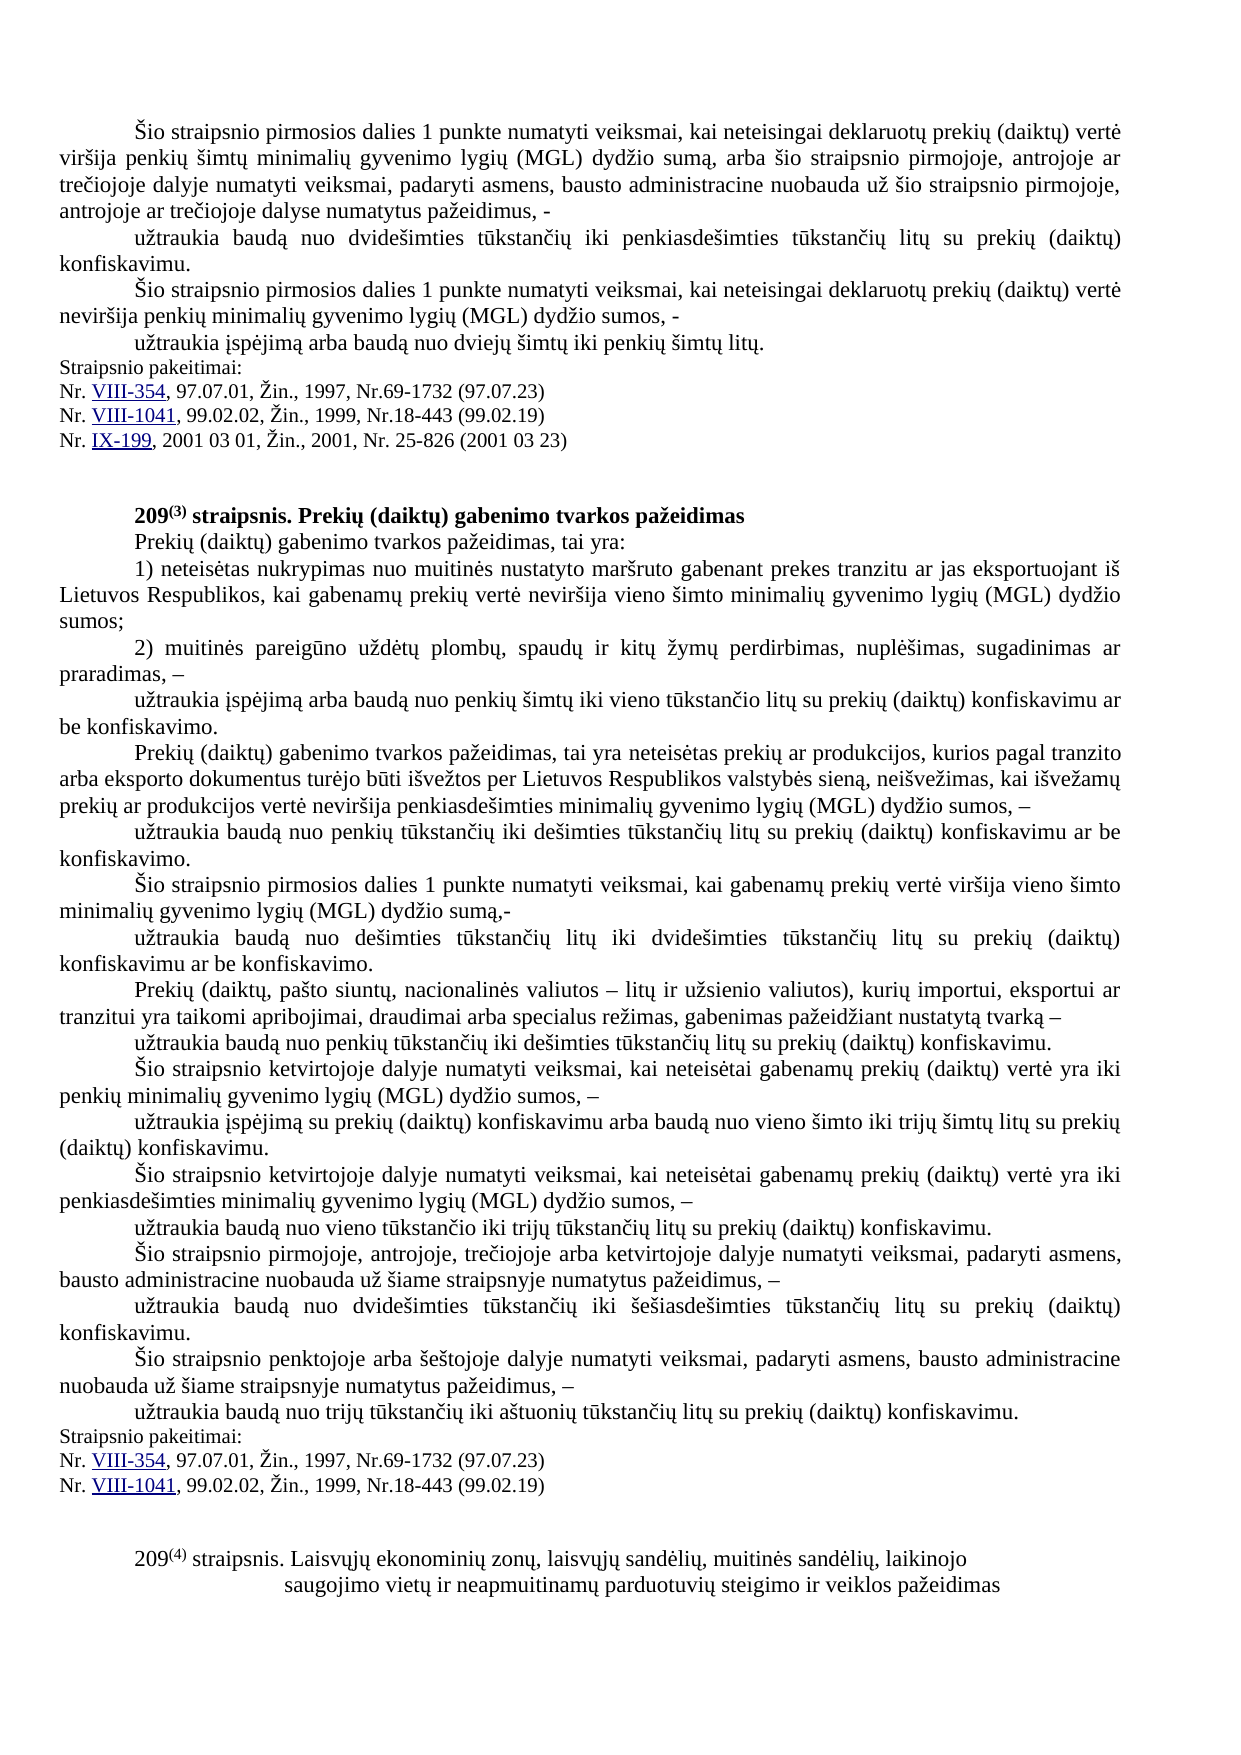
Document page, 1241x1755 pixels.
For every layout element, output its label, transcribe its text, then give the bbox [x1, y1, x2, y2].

text 2) muitinės pareigūno uždėtų plombų, spaudų ir kitų žymų perdirbimas, nuplėšimas, sugadinimas ar praradimas, – [59, 634, 1122, 686]
text Nr. VIII-354, 97.07.01, Žin., 1997, Nr.69-1732 (97.07.23) [59, 1448, 1122, 1472]
text užtraukia įspėjimą su prekių (daiktų) konfiskavimu arba baudą nuo vieno šimto iki trijų šimtų litų su prekių (daiktų) konfiskavimu. [59, 1108, 1122, 1161]
text užtraukia baudą nuo penkių tūkstančių iki dešimties tūkstančių litų su prekių (daiktų) konfiskavimu. [59, 1029, 1122, 1055]
text Straipsnio pakeitimai: [59, 355, 1122, 379]
text Nr. VIII-1041, 99.02.02, Žin., 1999, Nr.18-443 (99.02.19) [59, 1472, 1122, 1497]
text Prekių (daiktų) gabenimo tvarkos pažeidimas, tai yra: [134, 528, 1122, 555]
text Prekių (daiktų) gabenimo tvarkos pažeidimas, tai yra neteisėtas prekių ar produkcijos, kurios pagal tranzito arba eksporto dokumentus turėjo būti išvežtos per Lietuvos Respublikos valstybės sieną, neišvežimas, kai išvežamų prekių ar produkcijos vertė neviršija penkiasdešimties minimalių gyvenimo lygių (MGL) dydžio sumos, – [59, 739, 1122, 818]
text užtraukia baudą nuo vieno tūkstančio iki trijų tūkstančių litų su prekių (daiktų) konfiskavimu. [134, 1213, 1122, 1240]
text Šio straipsnio pirmosios dalies 1 punkte numatyti veiksmai, kai gabenamų prekių vertė viršija vieno šimto minimalių gyvenimo lygių (MGL) dydžio sumą,- [59, 871, 1122, 924]
text užtraukia baudą nuo dvidešimties tūkstančių iki penkiasdešimties tūkstančių litų su prekių (daiktų) konfiskavimu. [59, 223, 1122, 276]
text užtraukia įspėjimą arba baudą nuo penkių šimtų iki vieno tūkstančio litų su prekių (daiktų) konfiskavimu ar be konfiskavimo. [59, 686, 1122, 739]
text Šio straipsnio ketvirtojoje dalyje numatyti veiksmai, kai neteisėtai gabenamų prekių (daiktų) vertė yra iki penkių minimalių gyvenimo lygių (MGL) dydžio sumos, – [59, 1055, 1122, 1108]
text užtraukia baudą nuo penkių tūkstančių iki dešimties tūkstančių litų su prekių (daiktų) konfiskavimu ar be konfiskavimo. [59, 818, 1122, 871]
text užtraukia baudą nuo dešimties tūkstančių litų iki dvidešimties tūkstančių litų su prekių (daiktų) konfiskavimu ar be konfiskavimo. [59, 924, 1122, 976]
text 1) neteisėtas nukrypimas nuo muitinės nustatyto maršruto gabenant prekes tranzitu ar jas eksportuojant iš Lietuvos Respublikos, kai gabenamų prekių vertė neviršija vieno šimto minimalių gyvenimo lygių (MGL) dydžio sumos; [59, 555, 1122, 634]
text užtraukia įspėjimą arba baudą nuo dviejų šimtų iki penkių šimtų litų. [59, 329, 1122, 355]
text 209(4) straipsnis. Laisvųjų ekonominių zonų, laisvųjų sandėlių, muitinės sandėlių, laikinojo [134, 1545, 1122, 1571]
text Šio straipsnio pirmojoje, antrojoje, trečiojoje arba ketvirtojoje dalyje numatyti veiksmai, padaryti asmens, bausto administracine nuobauda už šiame straipsnyje numatytus pažeidimus, – [59, 1240, 1122, 1293]
text Šio straipsnio pirmosios dalies 1 punkte numatyti veiksmai, kai neteisingai deklaruotų prekių (daiktų) vertė viršija penkių šimtų minimalių gyvenimo lygių (MGL) dydžio sumą, arba šio straipsnio pirmojoje, antrojoje ar trečiojoje dalyje numatyti veiksmai, padaryti asmens, bausto administracine nuobauda už šio straipsnio pirmojoje, antrojoje ar trečiojoje dalyse numatytus pažeidimus, - [59, 118, 1122, 223]
text Nr. VIII-354, 97.07.01, Žin., 1997, Nr.69-1732 (97.07.23) [59, 379, 1122, 403]
text Nr. IX-199, 2001 03 01, Žin., 2001, Nr. 25-826 (2001 03 23) [59, 427, 1122, 452]
text Šio straipsnio pirmosios dalies 1 punkte numatyti veiksmai, kai neteisingai deklaruotų prekių (daiktų) vertė neviršija penkių minimalių gyvenimo lygių (MGL) dydžio sumos, - [59, 276, 1122, 329]
text Straipsnio pakeitimai: [59, 1424, 1122, 1448]
text saugojimo vietų ir neapmuitinamų parduotuvių steigimo ir veiklos pažeidimas [284, 1571, 1122, 1597]
text Šio straipsnio ketvirtojoje dalyje numatyti veiksmai, kai neteisėtai gabenamų prekių (daiktų) vertė yra iki penkiasdešimties minimalių gyvenimo lygių (MGL) dydžio sumos, – [59, 1161, 1122, 1213]
text užtraukia baudą nuo trijų tūkstančių iki aštuonių tūkstančių litų su prekių (daiktų) konfiskavimu. [59, 1398, 1122, 1424]
text Šio straipsnio penktojoje arba šeštojoje dalyje numatyti veiksmai, padaryti asmens, bausto administracine nuobauda už šiame straipsnyje numatytus pažeidimus, – [59, 1345, 1122, 1398]
text Prekių (daiktų, pašto siuntų, nacionalinės valiutos – litų ir užsienio valiutos), kurių importui, eksportui ar tranzitui yra taikomi apribojimai, draudimai arba specialus režimas, gabenimas pažeidžiant nustatytą tvarką – [59, 976, 1122, 1029]
text 209(3) straipsnis. Prekių (daiktų) gabenimo tvarkos pažeidimas [59, 502, 1122, 528]
text užtraukia baudą nuo dvidešimties tūkstančių iki šešiasdešimties tūkstančių litų su prekių (daiktų) konfiskavimu. [59, 1293, 1122, 1345]
text Nr. VIII-1041, 99.02.02, Žin., 1999, Nr.18-443 (99.02.19) [59, 403, 1122, 427]
